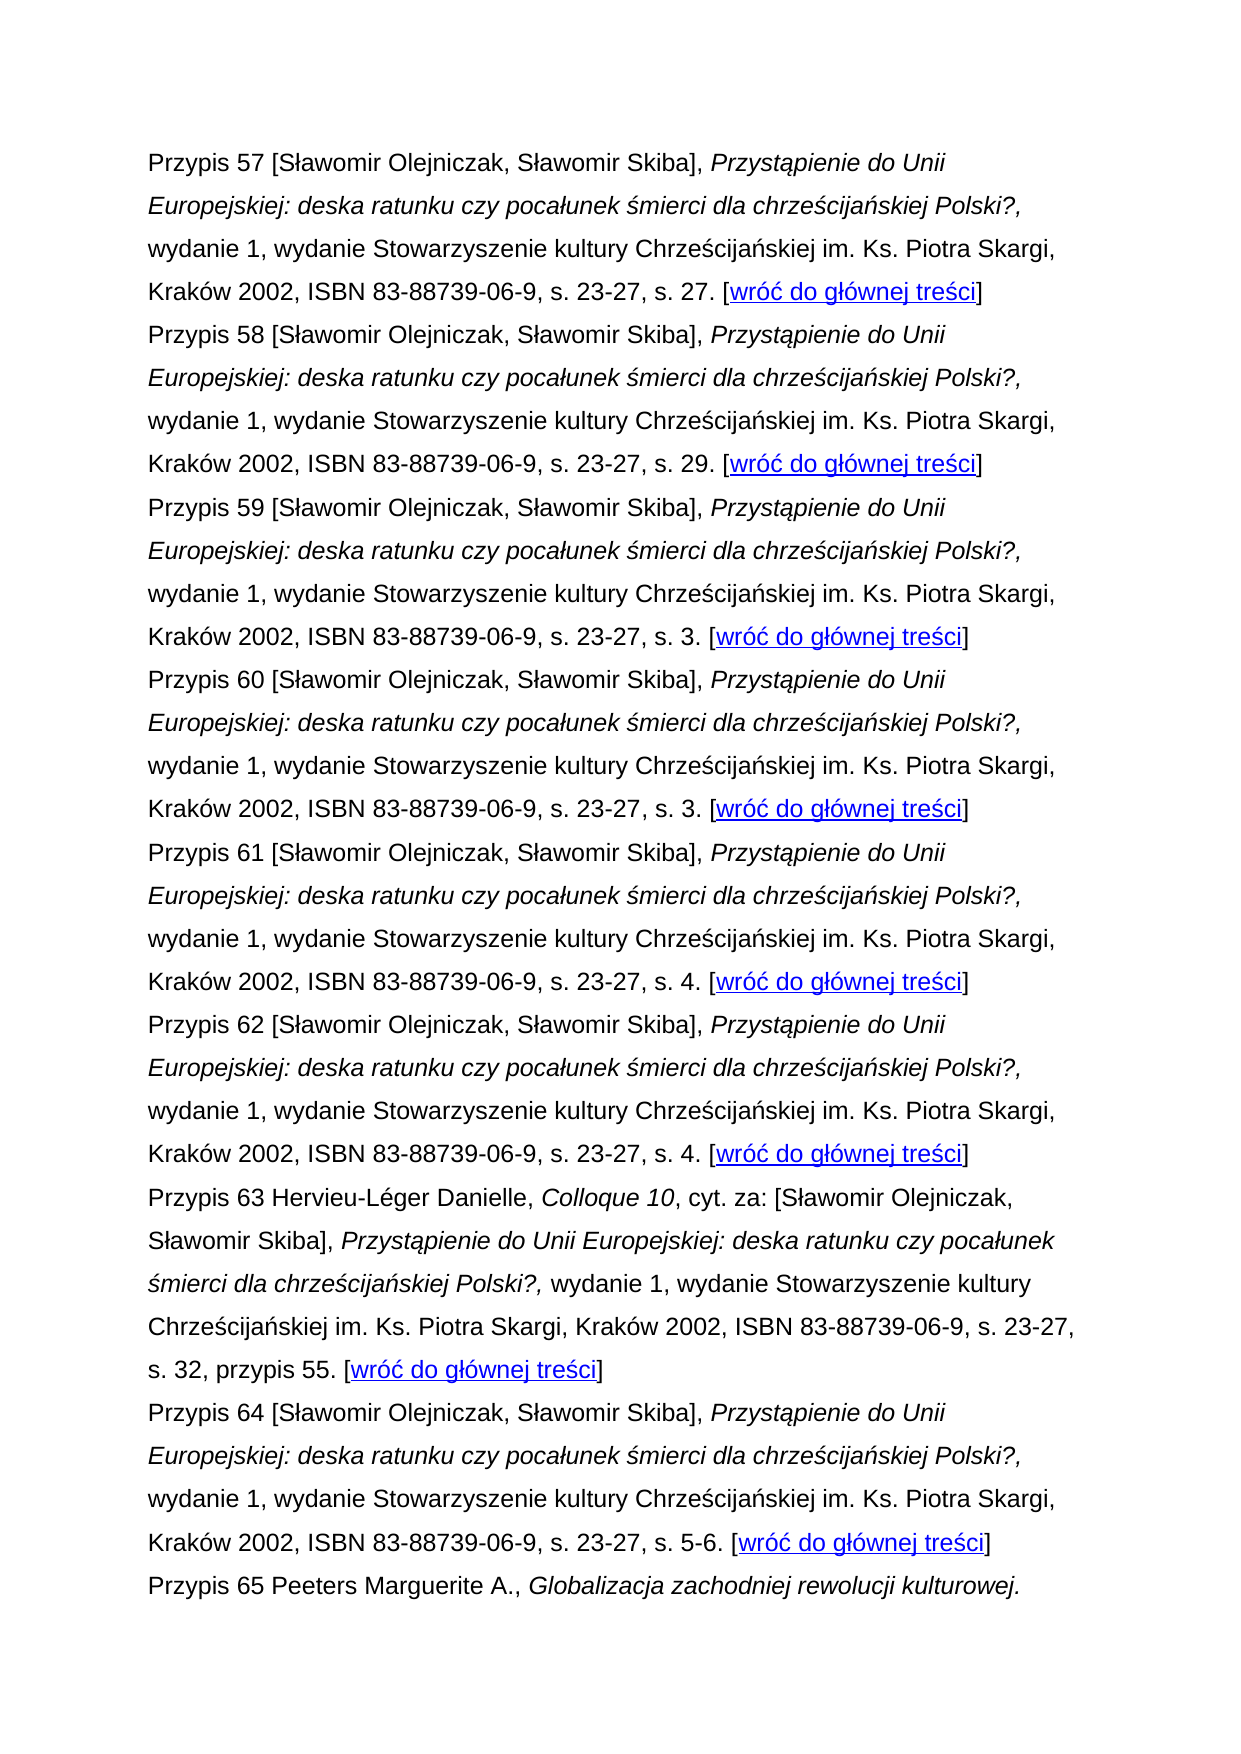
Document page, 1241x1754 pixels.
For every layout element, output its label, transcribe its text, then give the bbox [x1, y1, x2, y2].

text Przypis 62 [Sławomir Olejniczak, Sławomir Skiba], Przystąpienie do Unii Europejskiej: deska ratunku czy pocałunek śmierci dla chrześcijańskiej Polski?, wydanie 1, wydanie Stowarzyszenie kultury Chrześcijańskiej im. Ks. Piotra Skargi, Kraków 2002, ISBN 83-88739-06-9, s. 23-27, s. 4. [wróć do głównej treści] [148, 1010, 1093, 1168]
text Przypis 64 [Sławomir Olejniczak, Sławomir Skiba], Przystąpienie do Unii Europejskiej: deska ratunku czy pocałunek śmierci dla chrześcijańskiej Polski?, wydanie 1, wydanie Stowarzyszenie kultury Chrześcijańskiej im. Ks. Piotra Skargi, Kraków 2002, ISBN 83-88739-06-9, s. 23-27, s. 5-6. [wróć do głównej treści] [148, 1398, 1093, 1556]
text Przypis 63 Hervieu-Léger Danielle, Colloque 10, cyt. za: [Sławomir Olejniczak, Sławomir Skiba], Przystąpienie do Unii Europejskiej: deska ratunku czy pocałunek śmierci dla chrześcijańskiej Polski?, wydanie 1, wydanie Stowarzyszenie kultury Chrześcijańskiej im. Ks. Piotra Skargi, Kraków 2002, ISBN 83-88739-06-9, s. 23-27, s. 32, przypis 55. [wróć do głównej treści] [148, 1183, 1093, 1384]
text Przypis 60 [Sławomir Olejniczak, Sławomir Skiba], Przystąpienie do Unii Europejskiej: deska ratunku czy pocałunek śmierci dla chrześcijańskiej Polski?, wydanie 1, wydanie Stowarzyszenie kultury Chrześcijańskiej im. Ks. Piotra Skargi, Kraków 2002, ISBN 83-88739-06-9, s. 23-27, s. 3. [wróć do głównej treści] [148, 665, 1093, 823]
text Przypis 58 [Sławomir Olejniczak, Sławomir Skiba], Przystąpienie do Unii Europejskiej: deska ratunku czy pocałunek śmierci dla chrześcijańskiej Polski?, wydanie 1, wydanie Stowarzyszenie kultury Chrześcijańskiej im. Ks. Piotra Skargi, Kraków 2002, ISBN 83-88739-06-9, s. 23-27, s. 29. [wróć do głównej treści] [148, 320, 1093, 478]
text Przypis 59 [Sławomir Olejniczak, Sławomir Skiba], Przystąpienie do Unii Europejskiej: deska ratunku czy pocałunek śmierci dla chrześcijańskiej Polski?, wydanie 1, wydanie Stowarzyszenie kultury Chrześcijańskiej im. Ks. Piotra Skargi, Kraków 2002, ISBN 83-88739-06-9, s. 23-27, s. 3. [wróć do głównej treści] [148, 493, 1093, 651]
text Przypis 57 [Sławomir Olejniczak, Sławomir Skiba], Przystąpienie do Unii Europejskiej: deska ratunku czy pocałunek śmierci dla chrześcijańskiej Polski?, wydanie 1, wydanie Stowarzyszenie kultury Chrześcijańskiej im. Ks. Piotra Skargi, Kraków 2002, ISBN 83-88739-06-9, s. 23-27, s. 27. [wróć do głównej treści] [148, 148, 1093, 306]
text Przypis 65 Peeters Marguerite A., Globalizacja zachodniej rewolucji kulturowej. [148, 1571, 1093, 1599]
text Przypis 61 [Sławomir Olejniczak, Sławomir Skiba], Przystąpienie do Unii Europejskiej: deska ratunku czy pocałunek śmierci dla chrześcijańskiej Polski?, wydanie 1, wydanie Stowarzyszenie kultury Chrześcijańskiej im. Ks. Piotra Skargi, Kraków 2002, ISBN 83-88739-06-9, s. 23-27, s. 4. [wróć do głównej treści] [148, 838, 1093, 996]
